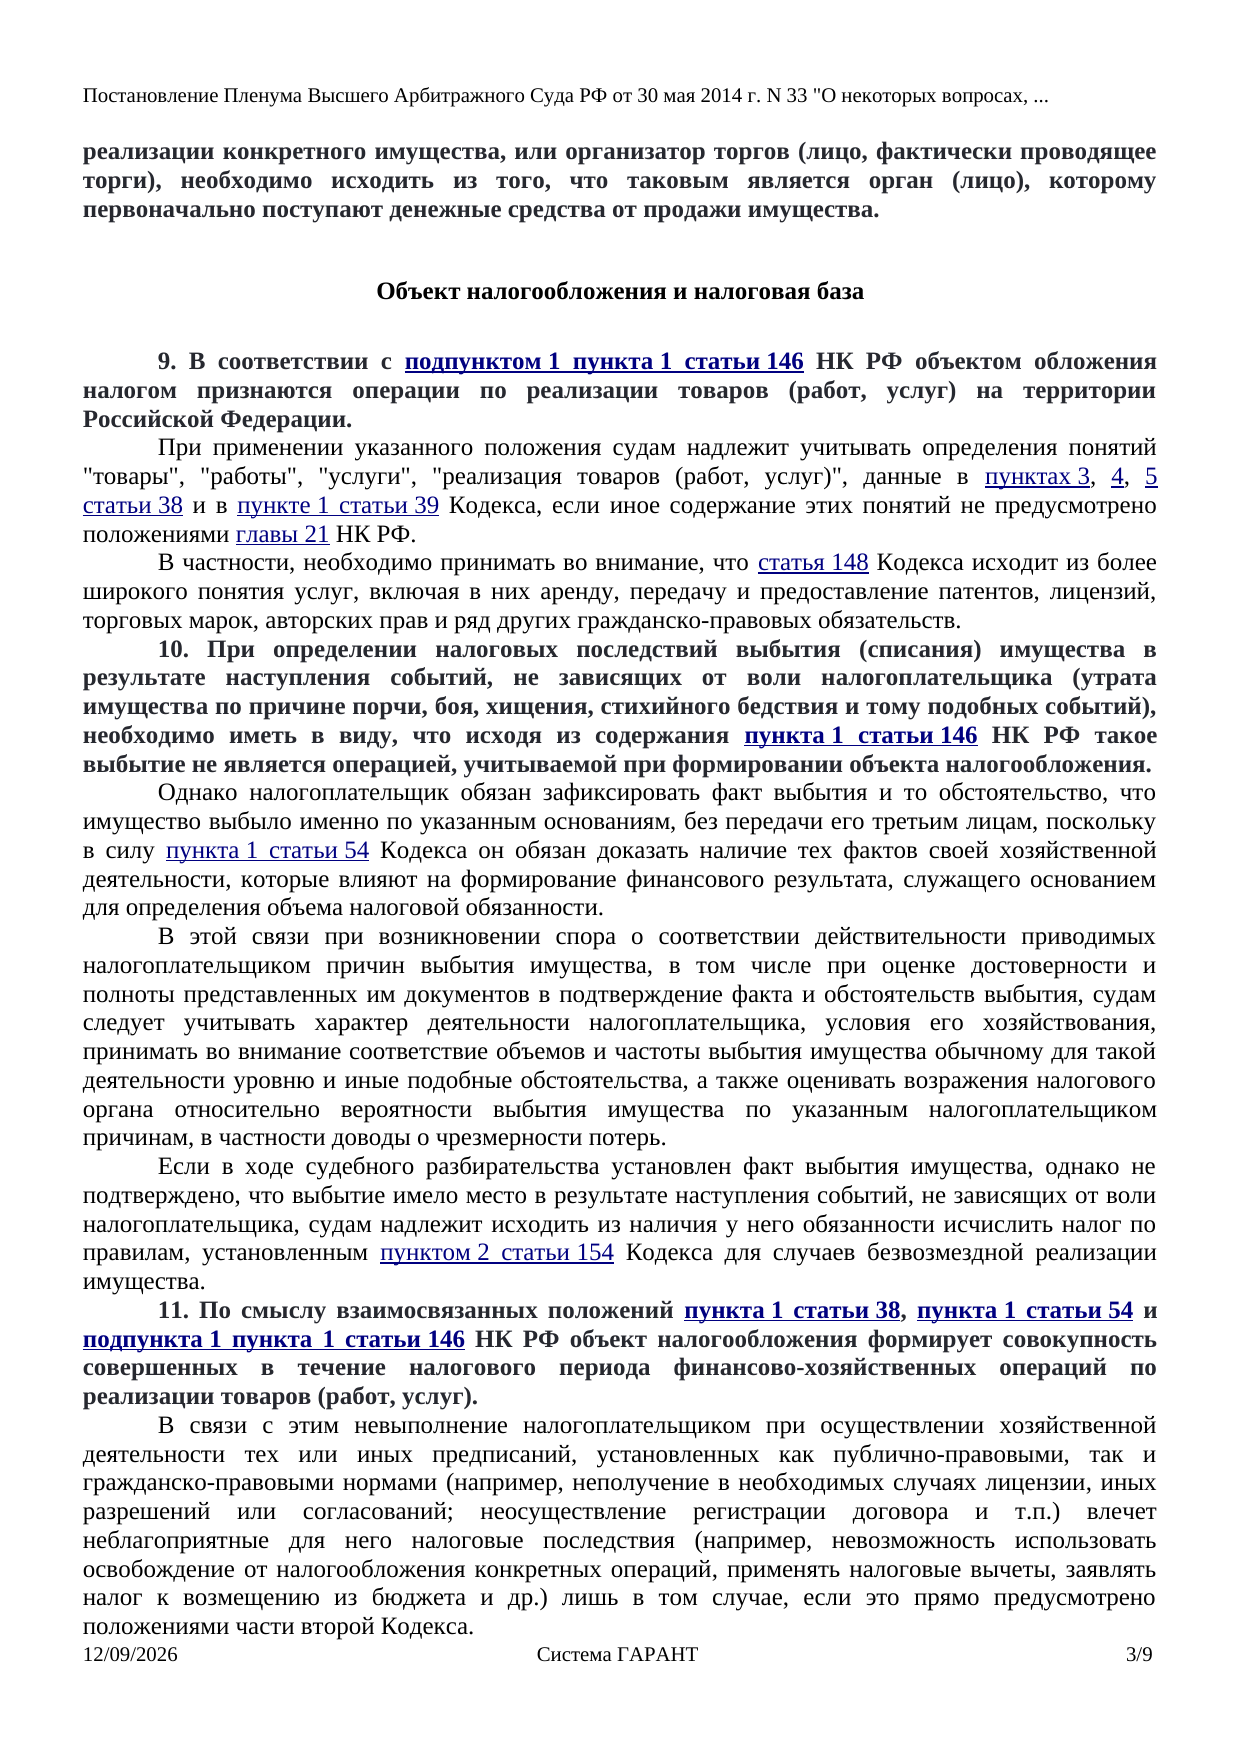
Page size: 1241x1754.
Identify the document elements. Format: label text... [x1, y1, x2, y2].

text Если в ходе судебного разбирательства установлен факт выбытия имущества, однако не подтверждено, что выбытие имело место в результате наступления событий, не зависящих от воли налогоплательщика, судам надлежит исходить из наличия у него обязанности исчислить налог по правилам, установленным пунктом 2 статьи 154 Кодекса для случаев безвозмездной реализации имущества. [83, 1151, 1157, 1295]
text 10. При определении налоговых последствий выбытия (списания) имущества в результате наступления событий, не зависящих от воли налогоплательщика (утрата имущества по причине порчи, боя, хищения, стихийного бедствия и тому подобных событий), необходимо иметь в виду, что исходя из содержания пункта 1 статьи 146 НК РФ такое выбытие не является операцией, учитываемой при формировании объекта налогообложения. [83, 634, 1157, 777]
text При применении указанного положения судам надлежит учитывать определения понятий "товары", "работы", "услуги", "реализация товаров (работ, услуг)", данные в пунктах 3, 4, 5 статьи 38 и в пункте 1 статьи 39 Кодекса, если иное содержание этих понятий не предусмотрено положениями главы 21 НК РФ. [83, 432, 1157, 547]
text 11. По смыслу взаимосвязанных положений пункта 1 статьи 38, пункта 1 статьи 54 и подпункта 1 пункта 1 статьи 146 НК РФ объект налогообложения формирует совокупность совершенных в течение налогового периода финансово-хозяйственных операций по реализации товаров (работ, услуг). [83, 1295, 1157, 1410]
text 9. В соответствии с подпунктом 1 пункта 1 статьи 146 НК РФ объектом обложения налогом признаются операции по реализации товаров (работ, услуг) на территории Российской Федерации. [83, 346, 1157, 432]
text В частности, необходимо принимать во внимание, что статья 148 Кодекса исходит из более широкого понятия услуг, включая в них аренду, передачу и предоставление патентов, лицензий, торговых марок, авторских прав и ряд других гражданско-правовых обязательств. [83, 547, 1157, 634]
text В связи с этим невыполнение налогоплательщиком при осуществлении хозяйственной деятельности тех или иных предписаний, установленных как публично-правовыми, так и гражданско-правовыми нормами (например, неполучение в необходимых случаях лицензии, иных разрешений или согласований; неосуществление регистрации договора и т.п.) влечет неблагоприятные для него налоговые последствия (например, невозможность использовать освобождение от налогообложения конкретных операций, применять налоговые вычеты, заявлять налог к возмещению из бюджета и др.) лишь в том случае, если это прямо предусмотрено положениями части второй Кодекса. [83, 1410, 1157, 1640]
text Однако налогоплательщик обязан зафиксировать факт выбытия и то обстоятельство, что имущество выбыло именно по указанным основаниям, без передачи его третьим лицам, поскольку в силу пункта 1 статьи 54 Кодекса он обязан доказать наличие тех фактов своей хозяйственной деятельности, которые влияют на формирование финансового результата, служащего основанием для определения объема налоговой обязанности. [83, 777, 1157, 921]
text В этой связи при возникновении спора о соответствии действительности приводимых налогоплательщиком причин выбытия имущества, в том числе при оценке достоверности и полноты представленных им документов в подтверждение факта и обстоятельств выбытия, судам следует учитывать характер деятельности налогоплательщика, условия его хозяйствования, принимать во внимание соответствие объемов и частоты выбытия имущества обычному для такой деятельности уровню и иные подобные обстоятельства, а также оценивать возражения налогового органа относительно вероятности выбытия имущества по указанным налогоплательщиком причинам, в частности доводы о чрезмерности потерь. [83, 921, 1157, 1151]
subtitle Объект налогообложения и налоговая база [83, 276, 1157, 305]
text реализации конкретного имущества, или организатор торгов (лицо, фактически проводящее торги), необходимо исходить из того, что таковым является орган (лицо), которому первоначально поступают денежные средства от продажи имущества. [83, 136, 1157, 222]
